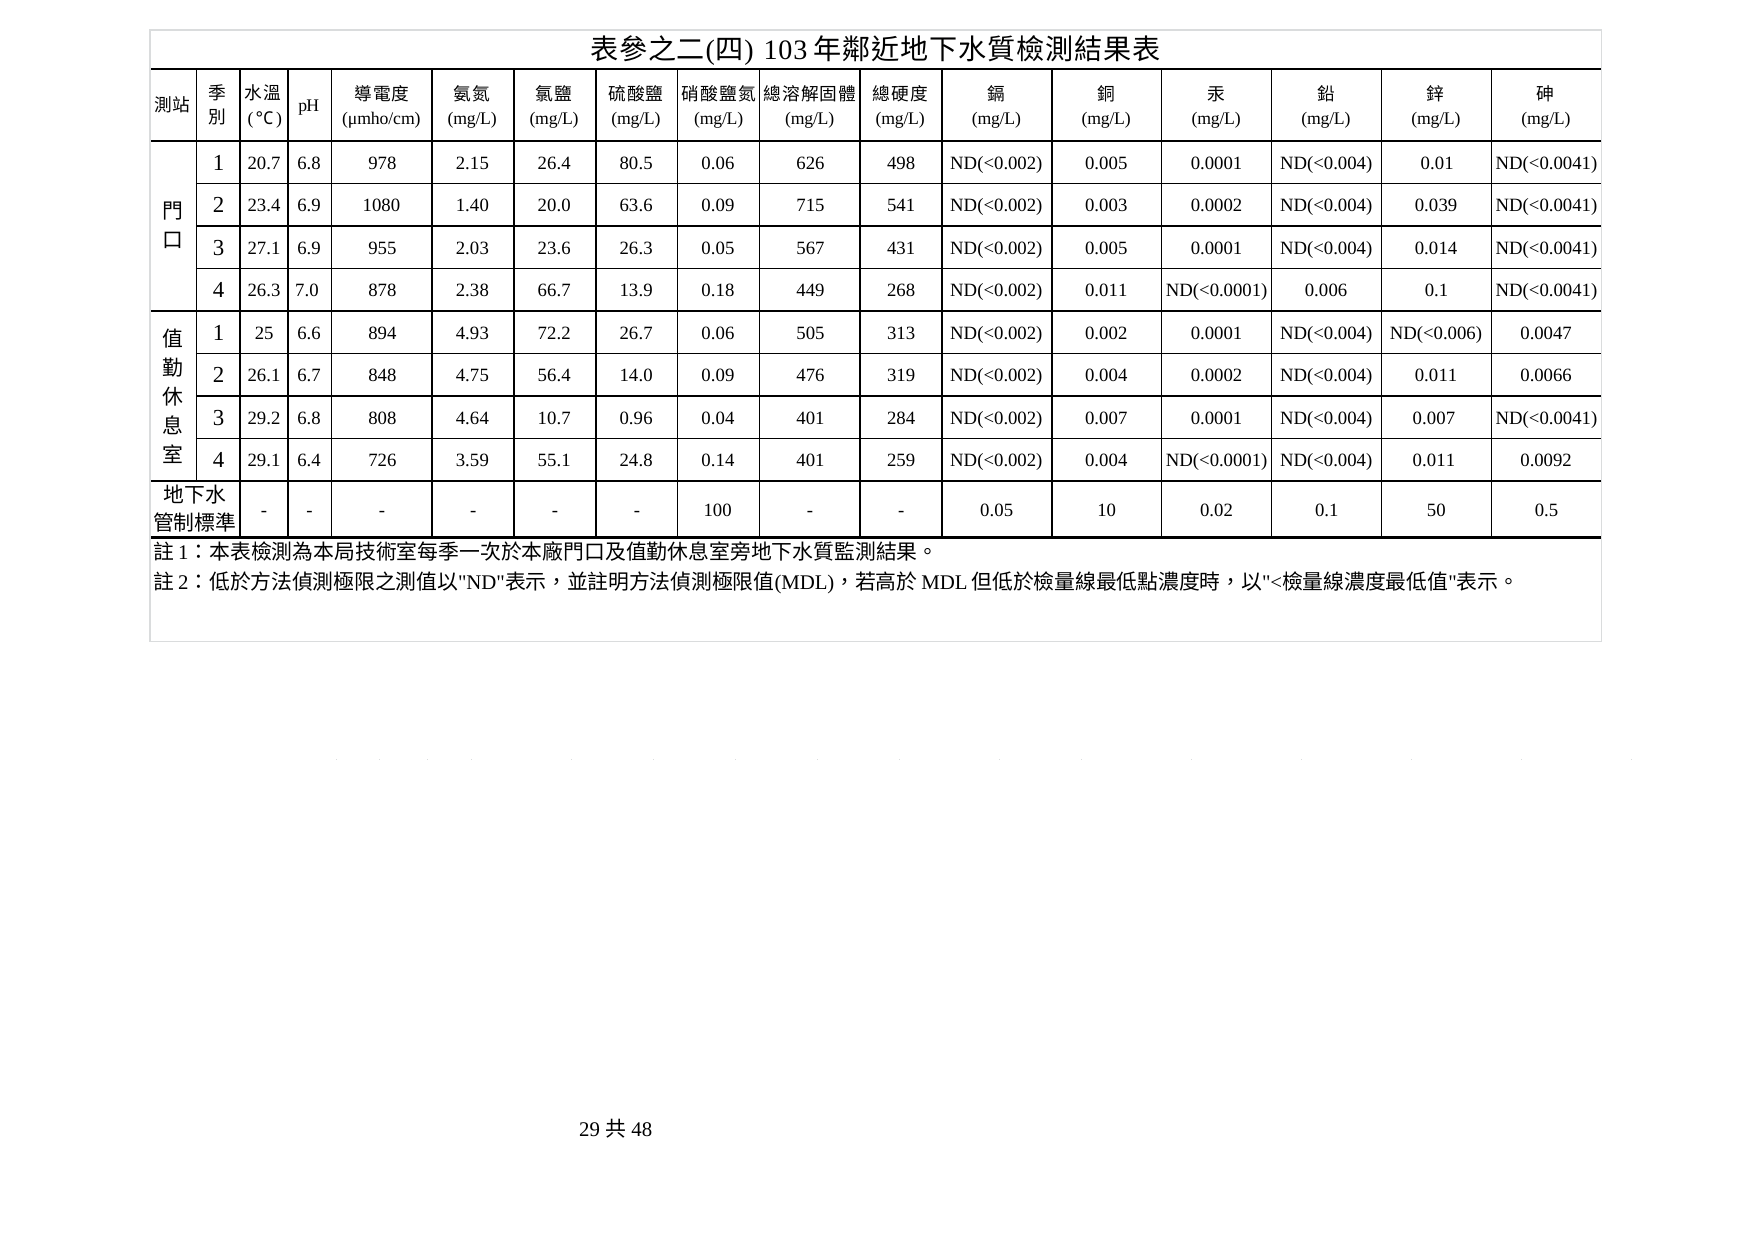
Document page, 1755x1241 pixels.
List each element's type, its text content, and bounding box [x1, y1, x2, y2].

table_cell 319 [861, 354, 941, 395]
table_cell 0.0002 [1162, 354, 1271, 395]
table_cell 401 [760, 397, 859, 437]
table_cell 0.06 [678, 312, 759, 352]
table_cell 626 [760, 142, 859, 182]
table_cell ND(<0.0041) [1492, 142, 1601, 182]
table_cell 0.96 [597, 397, 677, 437]
table_cell 6.4 [289, 439, 331, 480]
table_cell 20.7 [241, 142, 287, 182]
table_cell ND(<0.002) [943, 312, 1051, 352]
table_cell ND(<0.0041) [1492, 184, 1601, 225]
table_cell ND(<0.002) [943, 354, 1051, 395]
table_cell 2 [197, 354, 239, 395]
table_cell 3 [197, 227, 239, 267]
table_cell 0.1 [1272, 482, 1381, 536]
table_cell 0.0001 [1162, 312, 1271, 352]
table_cell 50 [1382, 482, 1491, 536]
table_cell 0.002 [1053, 312, 1161, 352]
table_cell 導電度 (μmho/cm) [332, 70, 431, 140]
table_cell 0.014 [1382, 227, 1491, 267]
table_cell 72.2 [515, 312, 595, 352]
table_cell 13.9 [597, 269, 677, 310]
table_cell ND(<0.002) [943, 397, 1051, 437]
table_cell 1 [197, 312, 239, 352]
table_cell 水溫 (℃) [241, 70, 287, 140]
table_cell 284 [861, 397, 941, 437]
table_cell 7.0 [289, 269, 331, 310]
table_cell 總硬度 (mg/L) [861, 70, 941, 140]
table_cell 0.0066 [1492, 354, 1601, 395]
table_cell 313 [861, 312, 941, 352]
table_cell - [597, 482, 677, 536]
table_cell 6.8 [289, 142, 331, 182]
table_cell 55.1 [515, 439, 595, 480]
table_cell 955 [332, 227, 431, 267]
table_cell 0.0001 [1162, 397, 1271, 437]
table_cell 894 [332, 312, 431, 352]
table_cell 4.64 [433, 397, 513, 437]
table_cell 29.1 [241, 439, 287, 480]
table_cell 總溶解固體 (mg/L) [760, 70, 859, 140]
table_cell 808 [332, 397, 431, 437]
table_cell 878 [332, 269, 431, 310]
table_cell 26.1 [241, 354, 287, 395]
table_cell ND(<0.004) [1272, 142, 1381, 182]
table_cell 砷 (mg/L) [1492, 70, 1601, 140]
table_cell 0.09 [678, 354, 759, 395]
table_cell 26.3 [241, 269, 287, 310]
table_cell 505 [760, 312, 859, 352]
table_cell ND(<0.0041) [1492, 269, 1601, 310]
table_cell 6.8 [289, 397, 331, 437]
table_cell 0.1 [1382, 269, 1491, 310]
table_cell 季 別 [197, 70, 239, 140]
table_cell 0.02 [1162, 482, 1271, 536]
table_cell ND(<0.006) [1382, 312, 1491, 352]
table_cell 0.18 [678, 269, 759, 310]
table_cell ND(<0.004) [1272, 397, 1381, 437]
table_cell 449 [760, 269, 859, 310]
table_cell - [241, 482, 287, 536]
table_cell - [760, 482, 859, 536]
table_cell 56.4 [515, 354, 595, 395]
table_cell 29.2 [241, 397, 287, 437]
table_cell 978 [332, 142, 431, 182]
table_cell 0.0047 [1492, 312, 1601, 352]
table_cell 1.40 [433, 184, 513, 225]
table_cell 476 [760, 354, 859, 395]
table_cell 0.09 [678, 184, 759, 225]
table_cell ND(<0.002) [943, 227, 1051, 267]
table_cell 726 [332, 439, 431, 480]
table_cell 0.006 [1272, 269, 1381, 310]
table_cell 0.14 [678, 439, 759, 480]
table_cell 401 [760, 439, 859, 480]
table_cell 註1：本表檢測為本局技術室每季一次於本廠門口及值勤休息室旁地下水質監測結果。 註2：低於方法偵測極限之測值以"ND"表示，並註明方法偵測極限值(MDL)，若高於MDL但低於檢量線最低點濃度時，以"<檢量線濃度最低值"表示。 [151, 539, 1601, 641]
table_cell 銅 (mg/L) [1053, 70, 1161, 140]
table_cell 6.6 [289, 312, 331, 352]
table_cell 0.004 [1053, 354, 1161, 395]
table_cell 0.003 [1053, 184, 1161, 225]
table_cell 鉛 (mg/L) [1272, 70, 1381, 140]
table_cell 20.0 [515, 184, 595, 225]
table_cell 431 [861, 227, 941, 267]
table_cell 259 [861, 439, 941, 480]
table_cell 24.8 [597, 439, 677, 480]
table_cell - [861, 482, 941, 536]
table_cell 門 口 [151, 142, 196, 310]
table_cell 0.0092 [1492, 439, 1601, 480]
table_cell 4.93 [433, 312, 513, 352]
table_cell 10.7 [515, 397, 595, 437]
table_cell ND(<0.0001) [1162, 269, 1271, 310]
table_cell 地下水 管制標準 [151, 482, 239, 536]
table_cell 測站 [151, 70, 196, 140]
table_cell 27.1 [241, 227, 287, 267]
table_cell ND(<0.004) [1272, 312, 1381, 352]
table_cell pH [289, 70, 331, 140]
table_cell ND(<0.004) [1272, 227, 1381, 267]
table_cell 0.05 [943, 482, 1051, 536]
table_cell 80.5 [597, 142, 677, 182]
table_cell 0.5 [1492, 482, 1601, 536]
table_cell 0.011 [1053, 269, 1161, 310]
table_cell 23.6 [515, 227, 595, 267]
table_cell 3 [197, 397, 239, 437]
table_cell ND(<0.002) [943, 269, 1051, 310]
table_cell 0.04 [678, 397, 759, 437]
table_cell 汞 (mg/L) [1162, 70, 1271, 140]
table_cell 0.06 [678, 142, 759, 182]
table_cell 4 [197, 439, 239, 480]
table_cell 4.75 [433, 354, 513, 395]
table_cell ND(<0.002) [943, 142, 1051, 182]
table_cell - [433, 482, 513, 536]
table_cell 0.007 [1053, 397, 1161, 437]
table_cell 715 [760, 184, 859, 225]
table_cell 3.59 [433, 439, 513, 480]
table_cell 66.7 [515, 269, 595, 310]
table_cell ND(<0.002) [943, 439, 1051, 480]
table_cell ND(<0.004) [1272, 439, 1381, 480]
table_cell 26.7 [597, 312, 677, 352]
table_cell ND(<0.002) [943, 184, 1051, 225]
table_cell 567 [760, 227, 859, 267]
table_cell 0.05 [678, 227, 759, 267]
table_cell 值 勤 休 息 室 [151, 312, 196, 480]
table_cell 268 [861, 269, 941, 310]
table_cell 硝酸鹽氮 (mg/L) [678, 70, 759, 140]
table_cell 0.005 [1053, 227, 1161, 267]
table_cell ND(<0.004) [1272, 184, 1381, 225]
table_cell 硫酸鹽 (mg/L) [597, 70, 677, 140]
table_cell ND(<0.004) [1272, 354, 1381, 395]
table_cell 26.3 [597, 227, 677, 267]
table_cell 25 [241, 312, 287, 352]
table_cell ND(<0.0041) [1492, 227, 1601, 267]
table_cell 6.9 [289, 184, 331, 225]
table_cell - [515, 482, 595, 536]
table_cell ND(<0.0041) [1492, 397, 1601, 437]
table_cell 0.005 [1053, 142, 1161, 182]
table_cell 0.0002 [1162, 184, 1271, 225]
table_cell 0.011 [1382, 354, 1491, 395]
table_cell 0.011 [1382, 439, 1491, 480]
table_cell 848 [332, 354, 431, 395]
table_cell 26.4 [515, 142, 595, 182]
table_cell 0.01 [1382, 142, 1491, 182]
table_cell 23.4 [241, 184, 287, 225]
table_header 表參之二(四) 103年鄰近地下水質檢測結果表 [151, 31, 1601, 68]
table_cell 0.004 [1053, 439, 1161, 480]
table_cell 14.0 [597, 354, 677, 395]
table_cell 541 [861, 184, 941, 225]
table_cell 鎘 (mg/L) [943, 70, 1051, 140]
table_cell 2 [197, 184, 239, 225]
table_cell 63.6 [597, 184, 677, 225]
table_cell - [332, 482, 431, 536]
table_cell 10 [1053, 482, 1161, 536]
table_cell 100 [678, 482, 759, 536]
table_cell ND(<0.0001) [1162, 439, 1271, 480]
table_cell - [289, 482, 331, 536]
table_cell 氯鹽 (mg/L) [515, 70, 595, 140]
table_cell 0.0001 [1162, 227, 1271, 267]
table_cell 6.7 [289, 354, 331, 395]
table_cell 2.03 [433, 227, 513, 267]
table_cell 4 [197, 269, 239, 310]
table_cell 鋅 (mg/L) [1382, 70, 1491, 140]
table_cell 0.039 [1382, 184, 1491, 225]
table_cell 氨氮 (mg/L) [433, 70, 513, 140]
table_cell 2.15 [433, 142, 513, 182]
table_cell 2.38 [433, 269, 513, 310]
table_cell 6.9 [289, 227, 331, 267]
table_cell 1080 [332, 184, 431, 225]
table_cell 498 [861, 142, 941, 182]
table_cell 0.0001 [1162, 142, 1271, 182]
table_cell 1 [197, 142, 239, 182]
table_cell 0.007 [1382, 397, 1491, 437]
